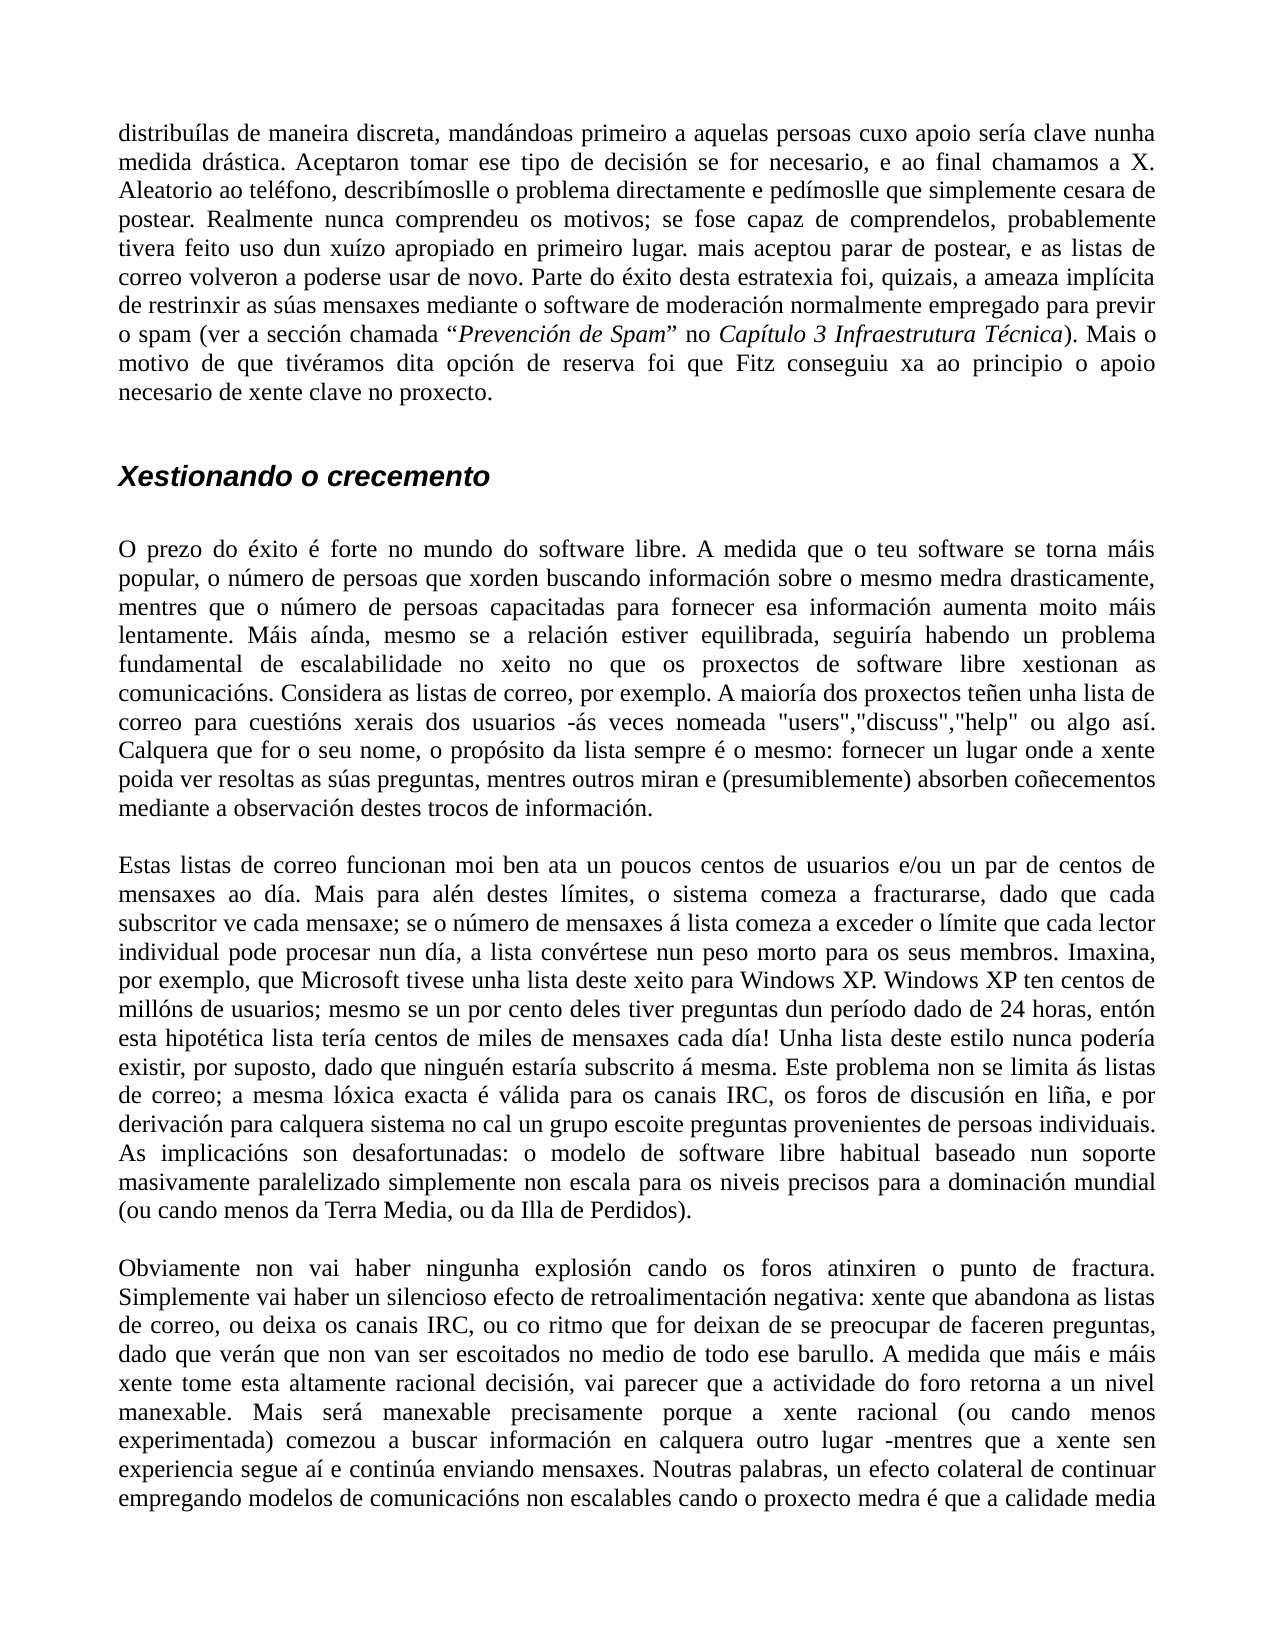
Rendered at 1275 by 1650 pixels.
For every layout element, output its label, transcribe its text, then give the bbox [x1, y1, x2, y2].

text Obviamente non vai haber ningunha explosión cando os foros atinxiren o punto de fractura. Simplemente vai haber un silencioso efecto de retroalimentación negativa: xente que abandona as listas de correo, ou deixa os canais IRC, ou co ritmo que for deixan de se preocupar de faceren preguntas, dado que verán que non van ser escoitados no medio de todo ese barullo. A medida que máis e máis xente tome esta altamente racional decisión, vai parecer que a actividade do foro retorna a un nivel manexable. Mais será manexable precisamente porque a xente racional (ou cando menos experimentada) comezou a buscar información en calquera outro lugar -mentres que a xente sen experiencia segue aí e continúa enviando mensaxes. Noutras palabras, un efecto colateral de continuar empregando modelos de comunicacións non escalables cando o proxecto medra é que a calidade media [118, 1253, 1157, 1512]
text distribuílas de maneira discreta, mandándoas primeiro a aquelas persoas cuxo apoio sería clave nunha medida drástica. Aceptaron tomar ese tipo de decisión se for necesario, e ao final chamamos a X. Aleatorio ao teléfono, describímoslle o problema directamente e pedímoslle que simplemente cesara de postear. Realmente nunca comprendeu os motivos; se fose capaz de comprendelos, probablemente tivera feito uso dun xuízo apropiado en primeiro lugar. mais aceptou parar de postear, e as listas de correo volveron a poderse usar de novo. Parte do éxito desta estratexia foi, quizais, a ameaza implícita de restrinxir as súas mensaxes mediante o software de moderación normalmente empregado para previr o spam (ver a sección chamada “Prevención de Spam” no Capítulo 3 Infraestrutura Técnica). Mais o motivo de que tivéramos dita opción de reserva foi que Fitz conseguiu xa ao principio o apoio necesario de xente clave no proxecto. [118, 118, 1157, 406]
subtitle Xestionando o crecemento [118, 459, 1157, 493]
text Estas listas de correo funcionan moi ben ata un poucos centos de usuarios e/ou un par de centos de mensaxes ao día. Mais para alén destes límites, o sistema comeza a fracturarse, dado que cada subscritor ve cada mensaxe; se o número de mensaxes á lista comeza a exceder o límite que cada lector individual pode procesar nun día, a lista convértese nun peso morto para os seus membros. Imaxina, por exemplo, que Microsoft tivese unha lista deste xeito para Windows XP. Windows XP ten centos de millóns de usuarios; mesmo se un por cento deles tiver preguntas dun período dado de 24 horas, entón esta hipotética lista tería centos de miles de mensaxes cada día! Unha lista deste estilo nunca podería existir, por suposto, dado que ninguén estaría subscrito á mesma. Este problema non se limita ás listas de correo; a mesma lóxica exacta é válida para os canais IRC, os foros de discusión en liña, e por derivación para calquera sistema no cal un grupo escoite preguntas provenientes de persoas individuais. As implicacións son desafortunadas: o modelo de software libre habitual baseado nun soporte masivamente paralelizado simplemente non escala para os niveis precisos para a dominación mundial (ou cando menos da Terra Media, ou da Illa de Perdidos). [118, 850, 1157, 1224]
text O prezo do éxito é forte no mundo do software libre. A medida que o teu software se torna máis popular, o número de persoas que xorden buscando información sobre o mesmo medra drasticamente, mentres que o número de persoas capacitadas para fornecer esa información aumenta moito máis lentamente. Máis aínda, mesmo se a relación estiver equilibrada, seguiría habendo un problema fundamental de escalabilidade no xeito no que os proxectos de software libre xestionan as comunicacións. Considera as listas de correo, por exemplo. A maioría dos proxectos teñen unha lista de correo para cuestións xerais dos usuarios -ás veces nomeada "users","discuss","help" ou algo así. Calquera que for o seu nome, o propósito da lista sempre é o mesmo: fornecer un lugar onde a xente poida ver resoltas as súas preguntas, mentres outros miran e (presumiblemente) absorben coñecementos mediante a observación destes trocos de información. [118, 534, 1157, 822]
